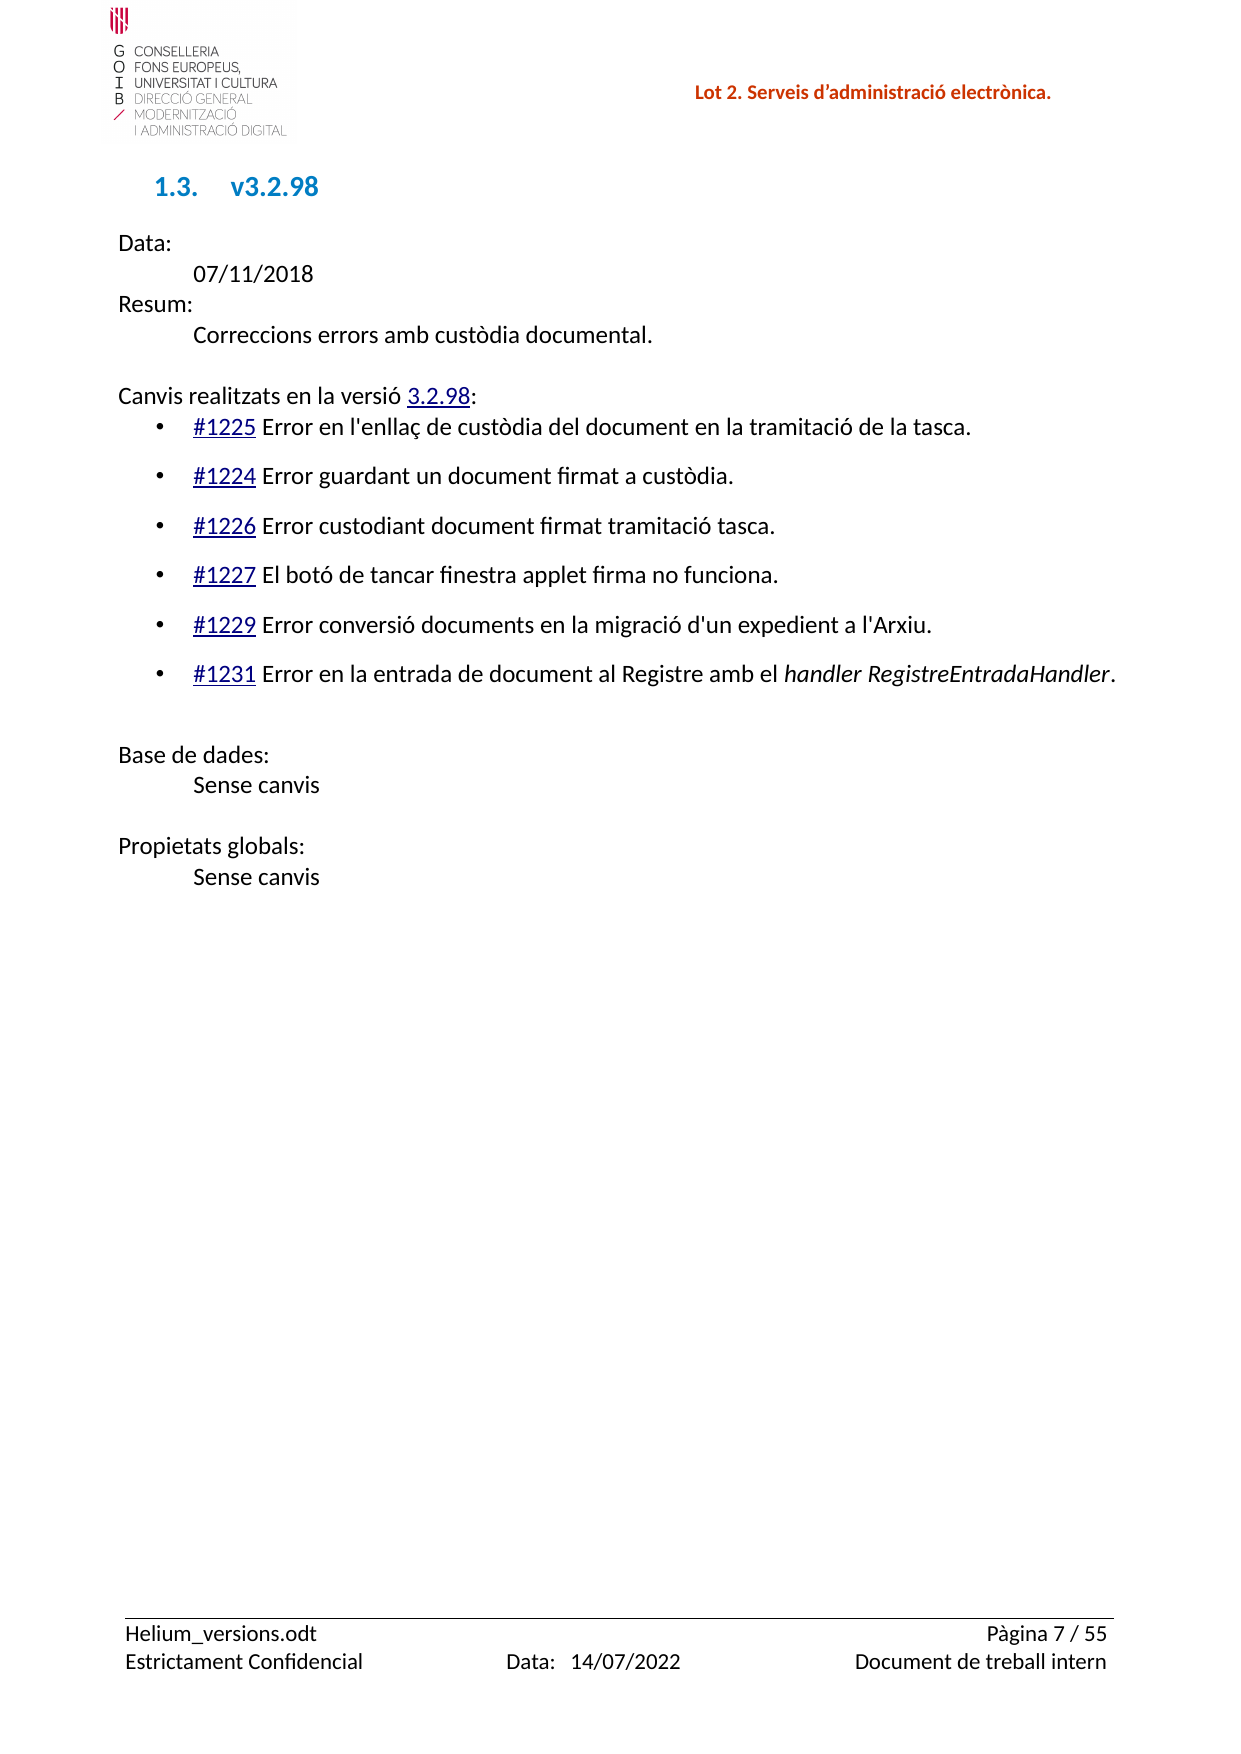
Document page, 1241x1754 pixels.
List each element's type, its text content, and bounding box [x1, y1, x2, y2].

picture [100, 0, 297, 144]
text Base de dades: [118, 739, 1122, 769]
text Sense canvis [118, 861, 1122, 891]
list #1227 El botó de tancar finestra applet firma no funciona. [156, 559, 1122, 590]
list #1226 Error custodiant document firmat tramitació tasca. [156, 510, 1122, 540]
text Resum: [118, 289, 1122, 319]
text 07/11/2018 [118, 258, 1122, 289]
text Propietats globals: [118, 830, 1122, 861]
text Canvis realitzats en la versió 3.2.98: [118, 380, 1122, 411]
list #1224 Error guardant un document firmat a custòdia. [156, 460, 1122, 491]
text Correccions errors amb custòdia documental. [118, 319, 1122, 350]
subtitle v3.2.98 [153, 168, 1122, 204]
text Data: [118, 228, 1122, 258]
list #1231 Error en la entrada de document al Registre amb el handler RegistreEntradaHandler. [156, 659, 1122, 689]
list #1225 Error en l'enllaç de custòdia del document en la tramitació de la tasca. [156, 411, 1122, 441]
list #1229 Error conversió documents en la migració d'un expedient a l'Arxiu. [156, 609, 1122, 639]
text Sense canvis [118, 769, 1122, 800]
